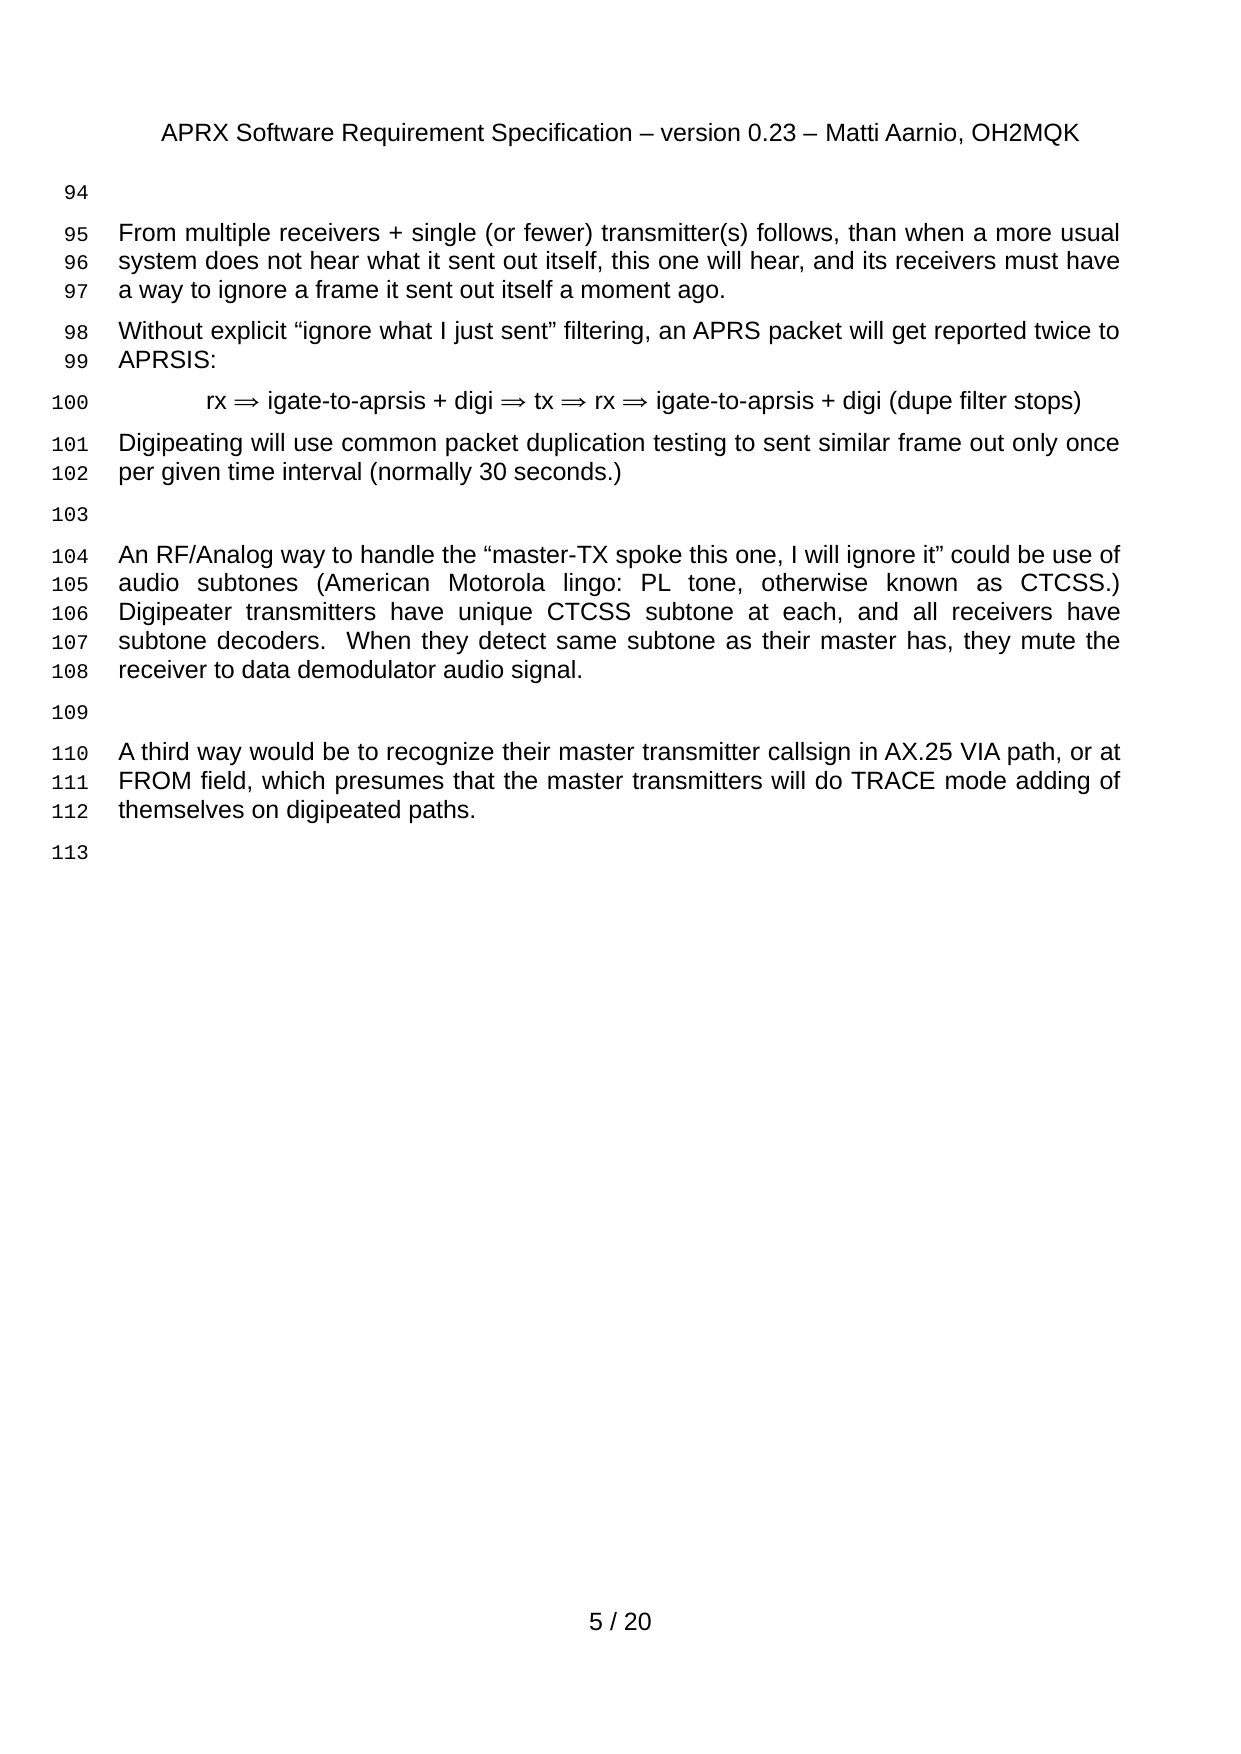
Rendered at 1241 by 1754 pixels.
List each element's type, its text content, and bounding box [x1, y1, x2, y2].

text Without explicit “ignore what I just sent” filtering, an APRS packet will get reported twice to APRSIS: [118, 316, 1122, 374]
text From multiple receivers + single (or fewer) transmitter(s) follows, than when a more usual system does not hear what it sent out itself, this one will hear, and its receivers must have a way to ignore a frame it sent out itself a moment ago. [118, 218, 1122, 304]
text rx ⇒ igate-to-aprsis + digi ⇒ tx ⇒ rx ⇒ igate-to-aprsis + digi (dupe filter stops) [118, 386, 1122, 416]
text An RF/Analog way to handle the “master-TX spoke this one, I will ignore it” could be use of audio subtones (American Motorola lingo: PL tone, otherwise known as CTCSS.) Digipeater transmitters have unique CTCSS subtone at each, and all receivers have subtone decoders. When they detect same subtone as their master has, they mute the receiver to data demodulator audio signal. [118, 540, 1122, 683]
text A third way would be to recognize their master transmitter callsign in AX.25 VIA path, or at FROM field, which presumes that the master transmitters will do TRACE mode adding of themselves on digipeated paths. [118, 737, 1122, 823]
text Digipeating will use common packet duplication testing to sent similar frame out only once per given time interval (normally 30 seconds.) [118, 428, 1122, 486]
